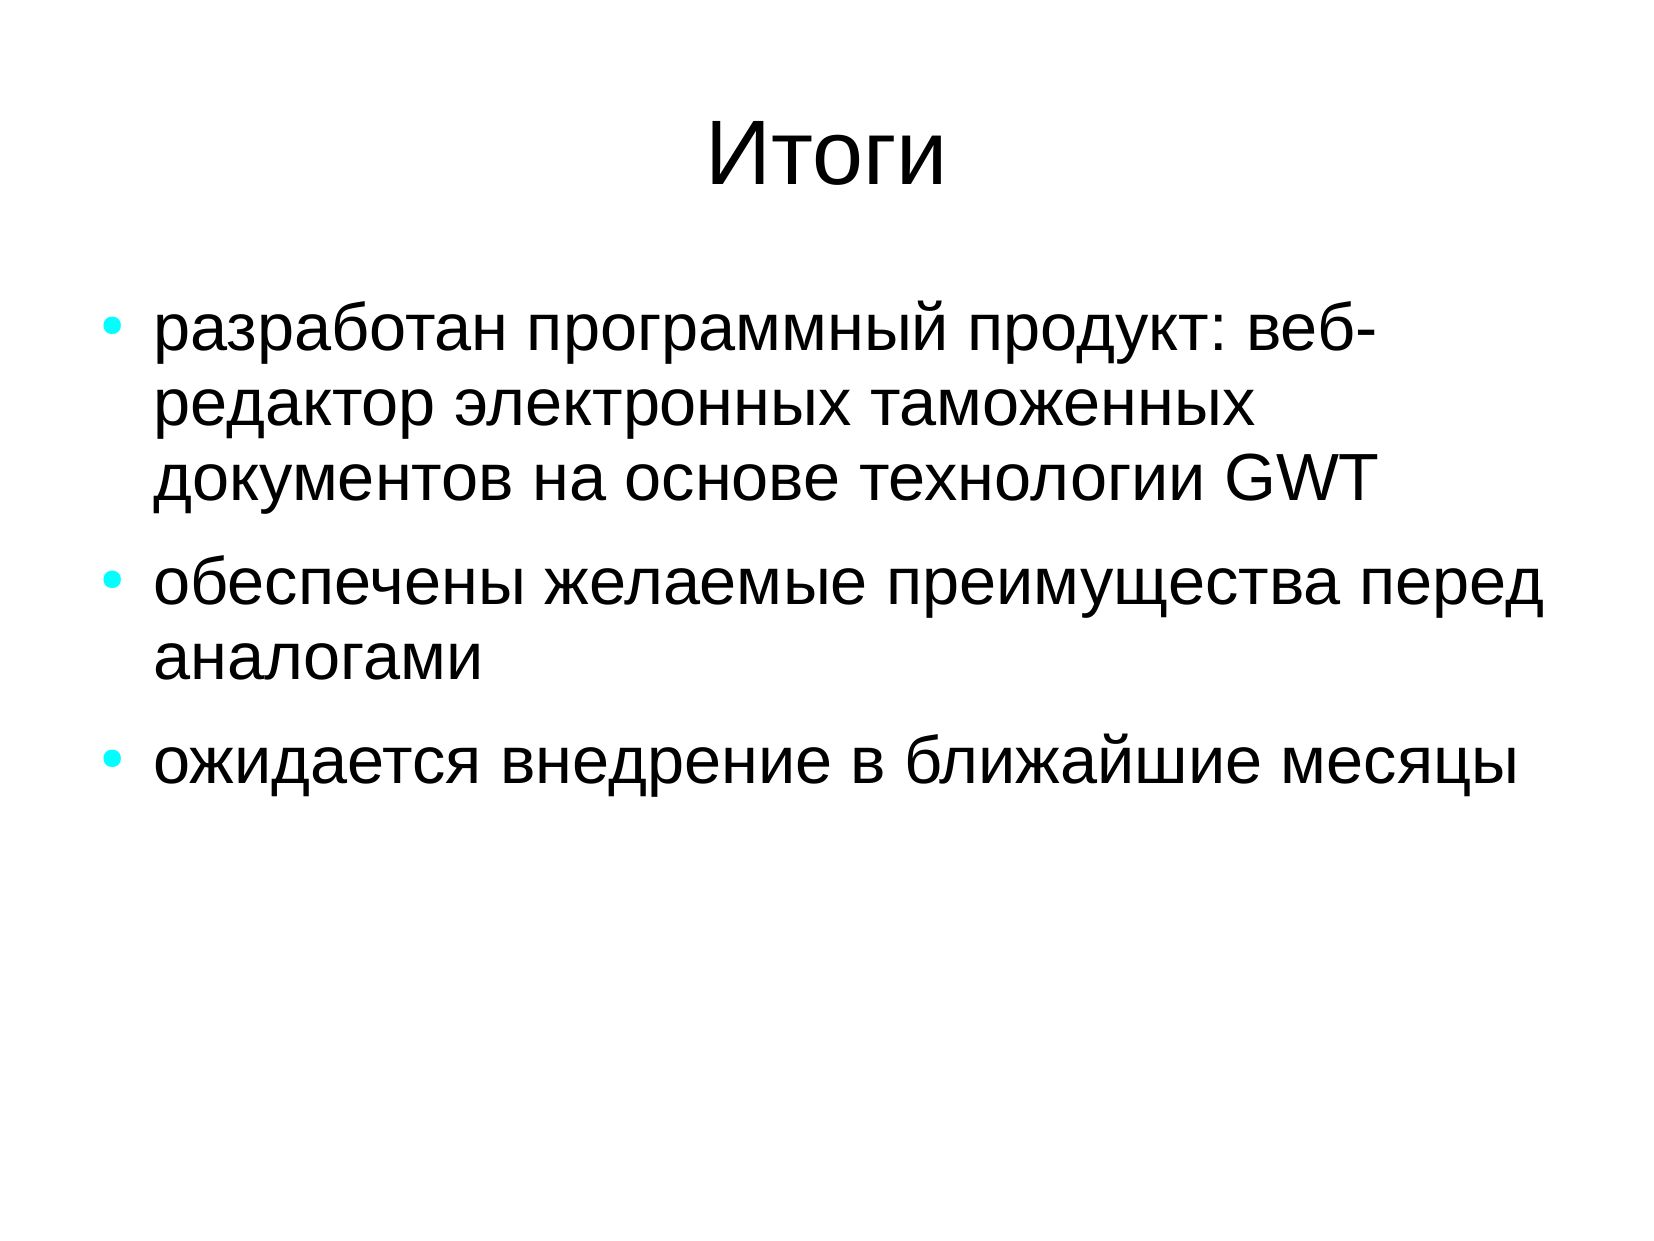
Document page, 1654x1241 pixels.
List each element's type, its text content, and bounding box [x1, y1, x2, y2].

list разработан программный продукт: веб-редактор электронных таможенных документов на основе технологии GWT обеспечены желаемые преимущества перед аналогами ожидается внедрение в ближайшие месяцы [82, 290, 1571, 1109]
title Итоги [82, 49, 1571, 257]
